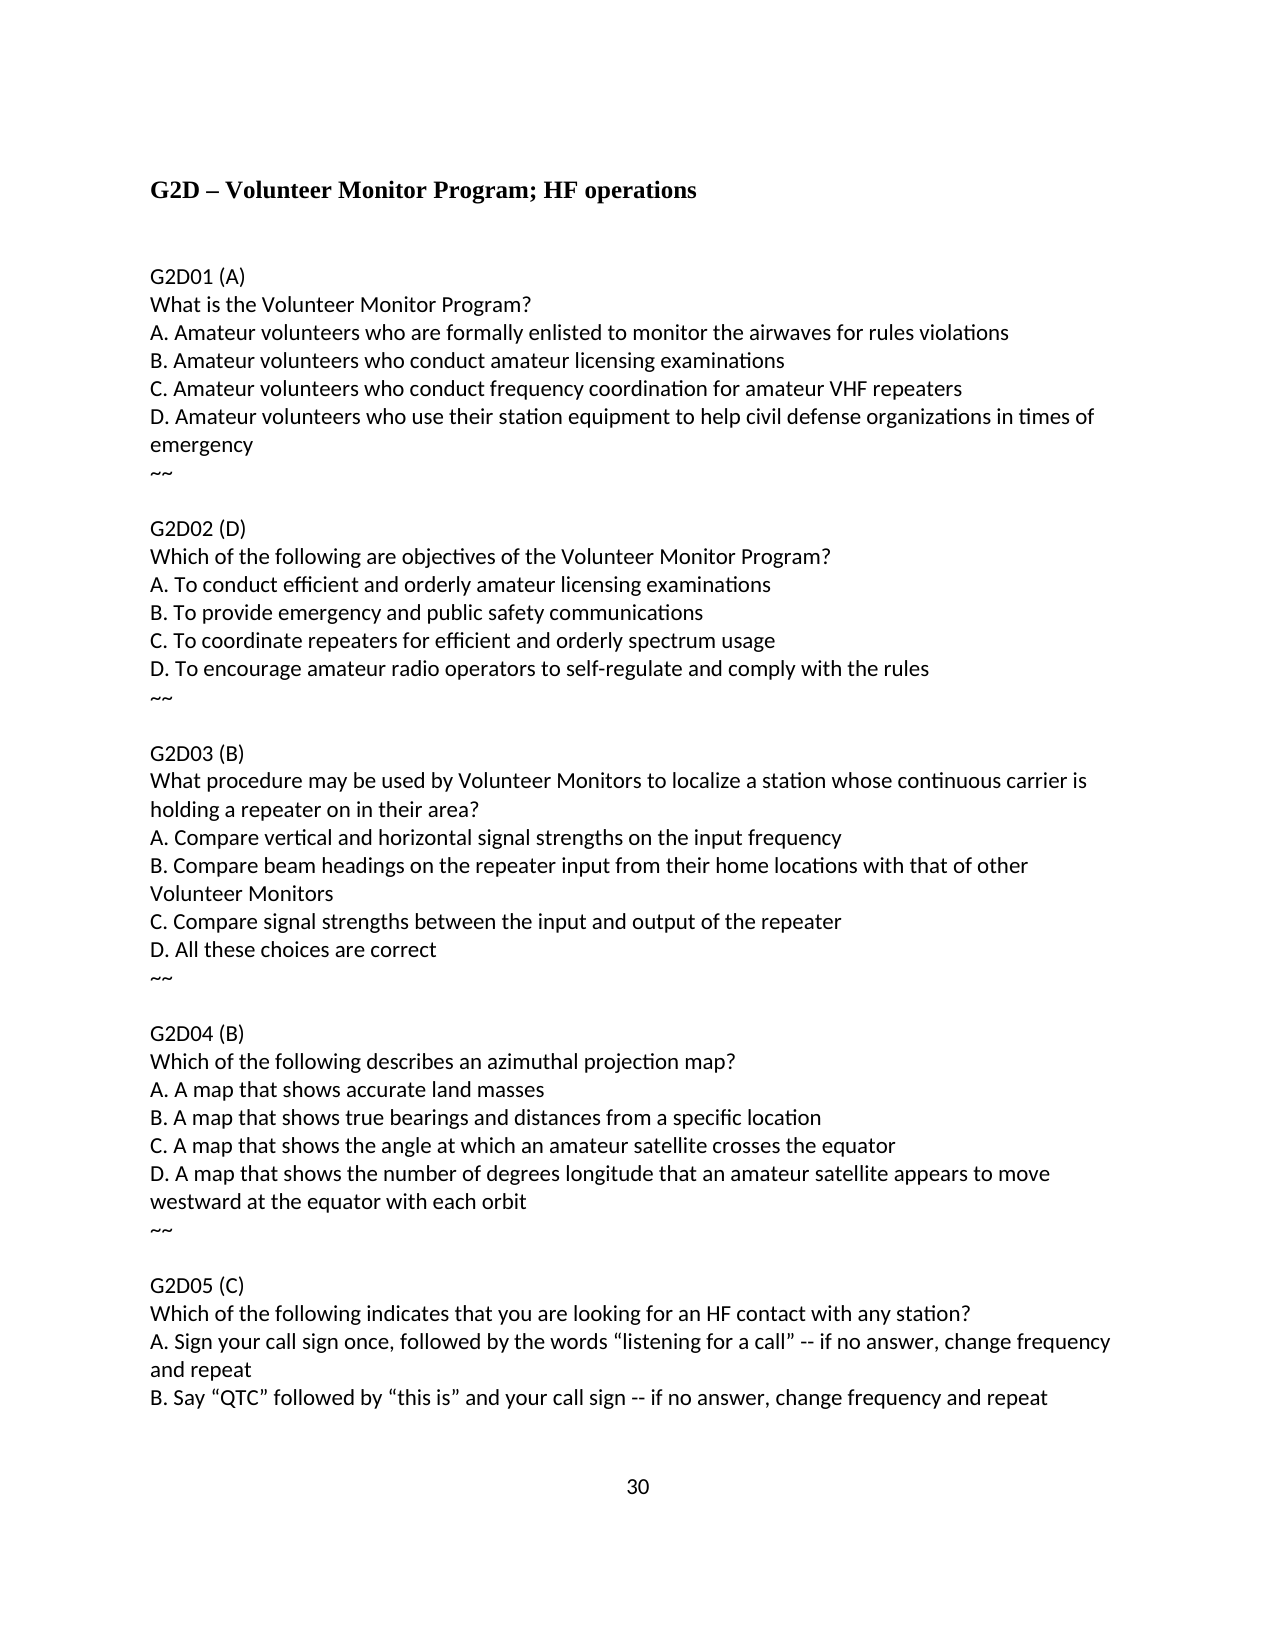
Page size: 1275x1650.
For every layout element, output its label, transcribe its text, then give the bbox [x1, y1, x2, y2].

text D. Amateur volunteers who use their station equipment to help civil defense organizations in times of emergency [150, 402, 1125, 458]
text C. A map that shows the angle at which an amateur satellite crosses the equator [150, 1131, 1125, 1159]
text C. To coordinate repeaters for efficient and orderly spectrum usage [150, 627, 1125, 654]
text What procedure may be used by Volunteer Monitors to localize a station whose continuous carrier is holding a repeater on in their area? [150, 767, 1125, 823]
text A. Amateur volunteers who are formally enlisted to monitor the airwaves for rules violations [150, 318, 1125, 346]
text Which of the following are objectives of the Volunteer Monitor Program? [150, 542, 1125, 571]
text C. Amateur volunteers who conduct frequency coordination for amateur VHF repeaters [150, 374, 1125, 402]
text C. Compare signal strengths between the input and output of the repeater [150, 907, 1125, 935]
text G2D02 (D) [150, 514, 1125, 542]
text D. A map that shows the number of degrees longitude that an amateur satellite appears to move westward at the equator with each orbit [150, 1159, 1125, 1215]
text D. To encourage amateur radio operators to self-regulate and comply with the rules [150, 654, 1125, 683]
text A. Compare vertical and horizontal signal strengths on the input frequency [150, 823, 1125, 851]
text ~~ [150, 963, 1125, 991]
text G2D05 (C) [150, 1271, 1125, 1299]
text A. To conduct efficient and orderly amateur licensing examinations [150, 571, 1125, 598]
text What is the Volunteer Monitor Program? [150, 290, 1125, 318]
text A. Sign your call sign once, followed by the words “listening for a call” -- if no answer, change frequency and repeat [150, 1327, 1125, 1383]
text ~~ [150, 458, 1125, 486]
text Which of the following indicates that you are looking for an HF contact with any station? [150, 1299, 1125, 1327]
text B. Say “QTC” followed by “this is” and your call sign -- if no answer, change frequency and repeat [150, 1383, 1125, 1411]
text B. Amateur volunteers who conduct amateur licensing examinations [150, 346, 1125, 374]
text Which of the following describes an azimuthal projection map? [150, 1047, 1125, 1075]
text ~~ [150, 683, 1125, 711]
text B. A map that shows true bearings and distances from a specific location [150, 1103, 1125, 1131]
subtitle G2D – Volunteer Monitor Program; HF operations [150, 176, 1125, 204]
text A. A map that shows accurate land masses [150, 1075, 1125, 1103]
text B. To provide emergency and public safety communications [150, 598, 1125, 627]
text B. Compare beam headings on the repeater input from their home locations with that of other Volunteer Monitors [150, 851, 1125, 907]
text G2D01 (A) [150, 262, 1125, 290]
text ~~ [150, 1215, 1125, 1243]
text G2D03 (B) [150, 739, 1125, 767]
text G2D04 (B) [150, 1019, 1125, 1047]
text D. All these choices are correct [150, 935, 1125, 963]
